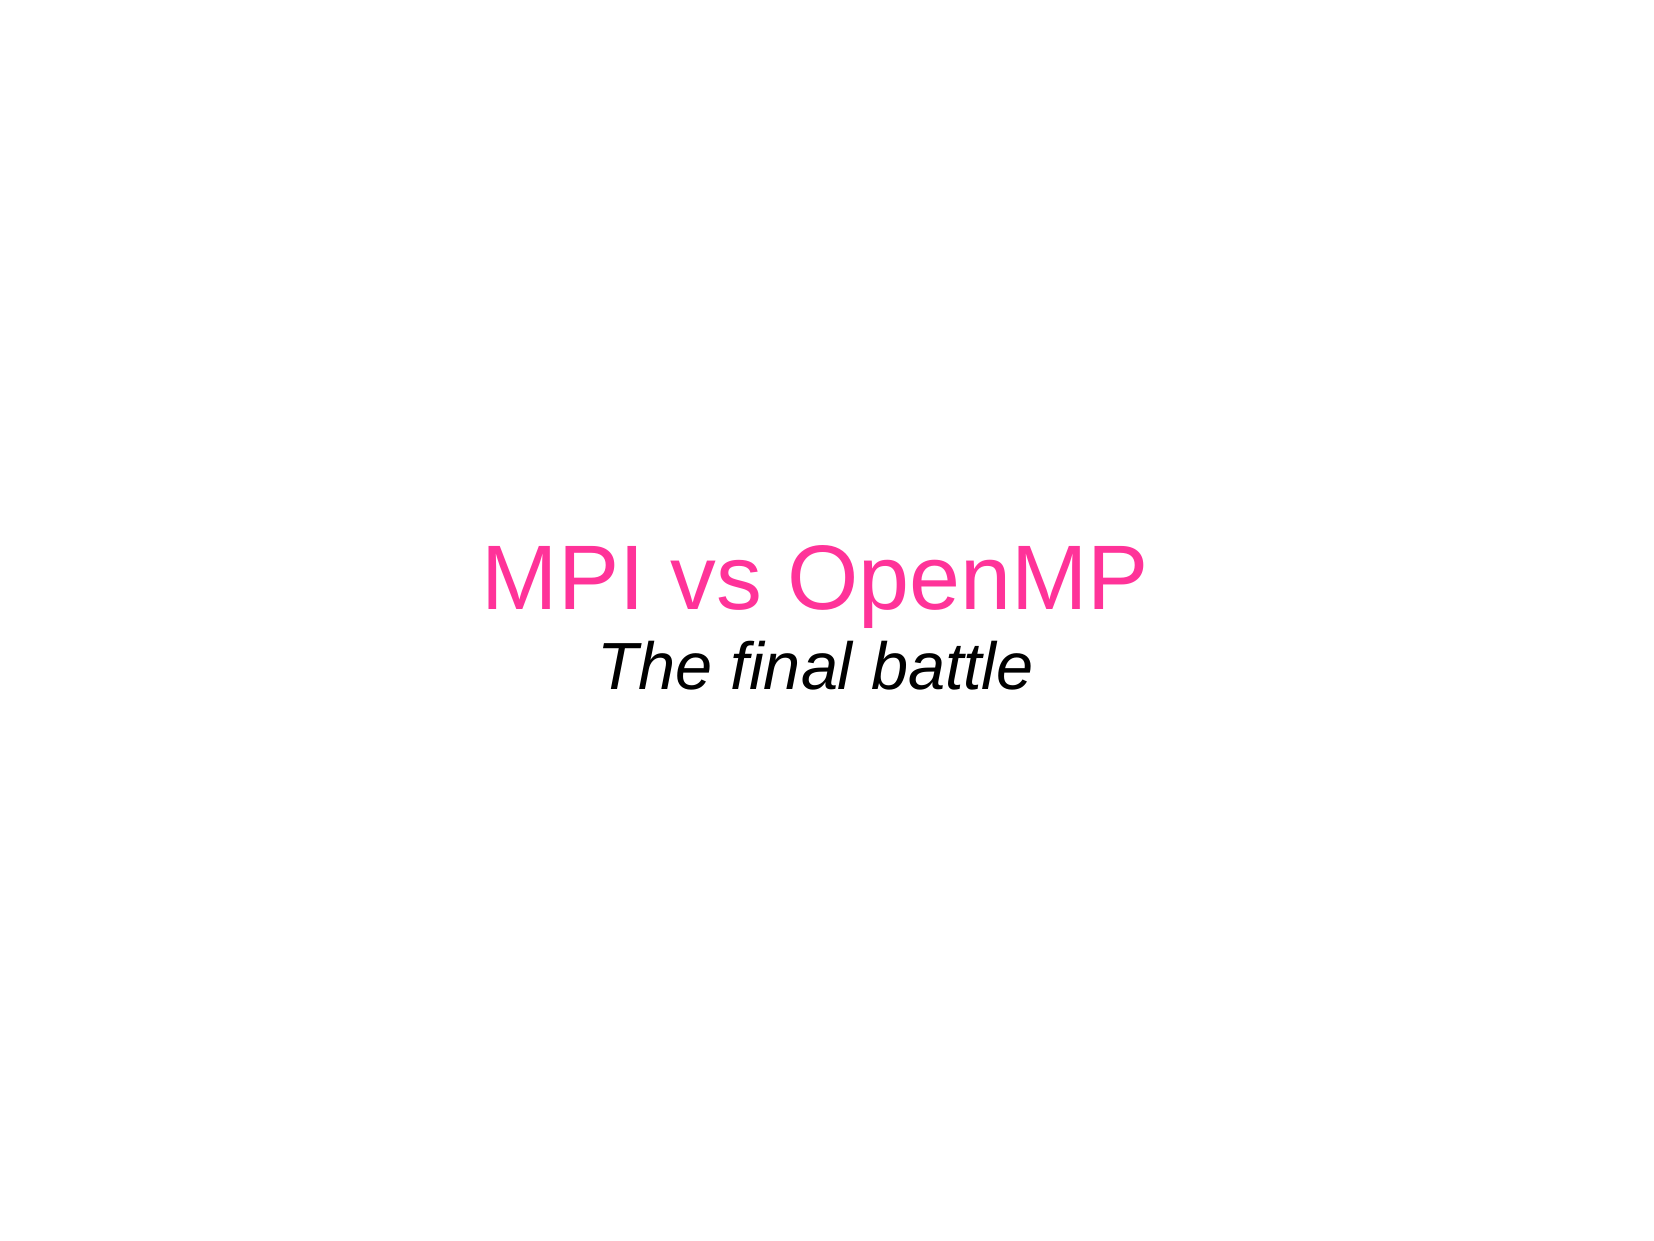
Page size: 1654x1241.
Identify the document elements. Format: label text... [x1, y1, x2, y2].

subtitle MPI vs OpenMP The final battle [71, 135, 1561, 1096]
